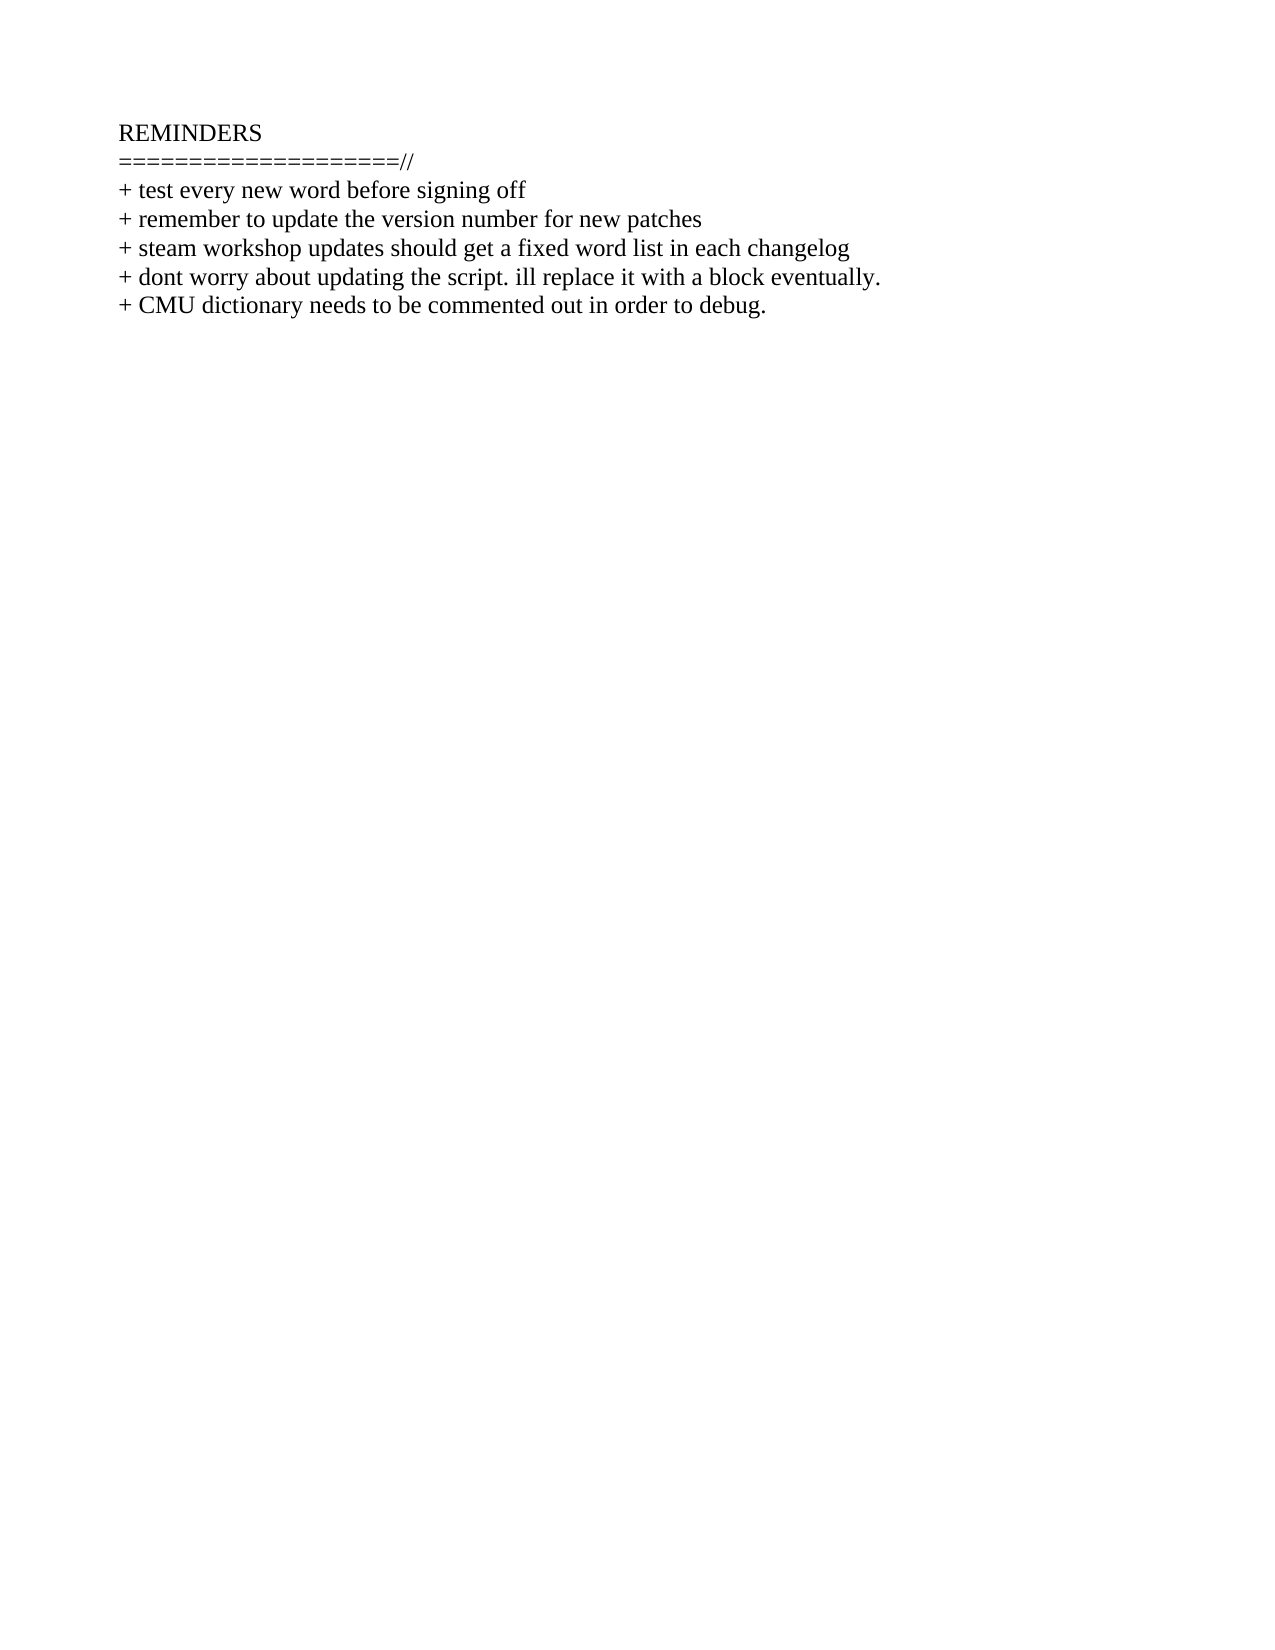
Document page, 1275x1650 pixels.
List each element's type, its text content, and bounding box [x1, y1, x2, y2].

text + CMU dictionary needs to be commented out in order to debug. [118, 291, 1157, 319]
text + remember to update the version number for new patches [118, 204, 1157, 233]
text + steam workshop updates should get a fixed word list in each changelog [118, 233, 1157, 262]
text + dont worry about updating the script. ill replace it with a block eventually. [118, 262, 1157, 291]
text + test every new word before signing off [118, 176, 1157, 204]
text ====================// [118, 147, 1157, 176]
text REMINDERS [118, 118, 1157, 147]
